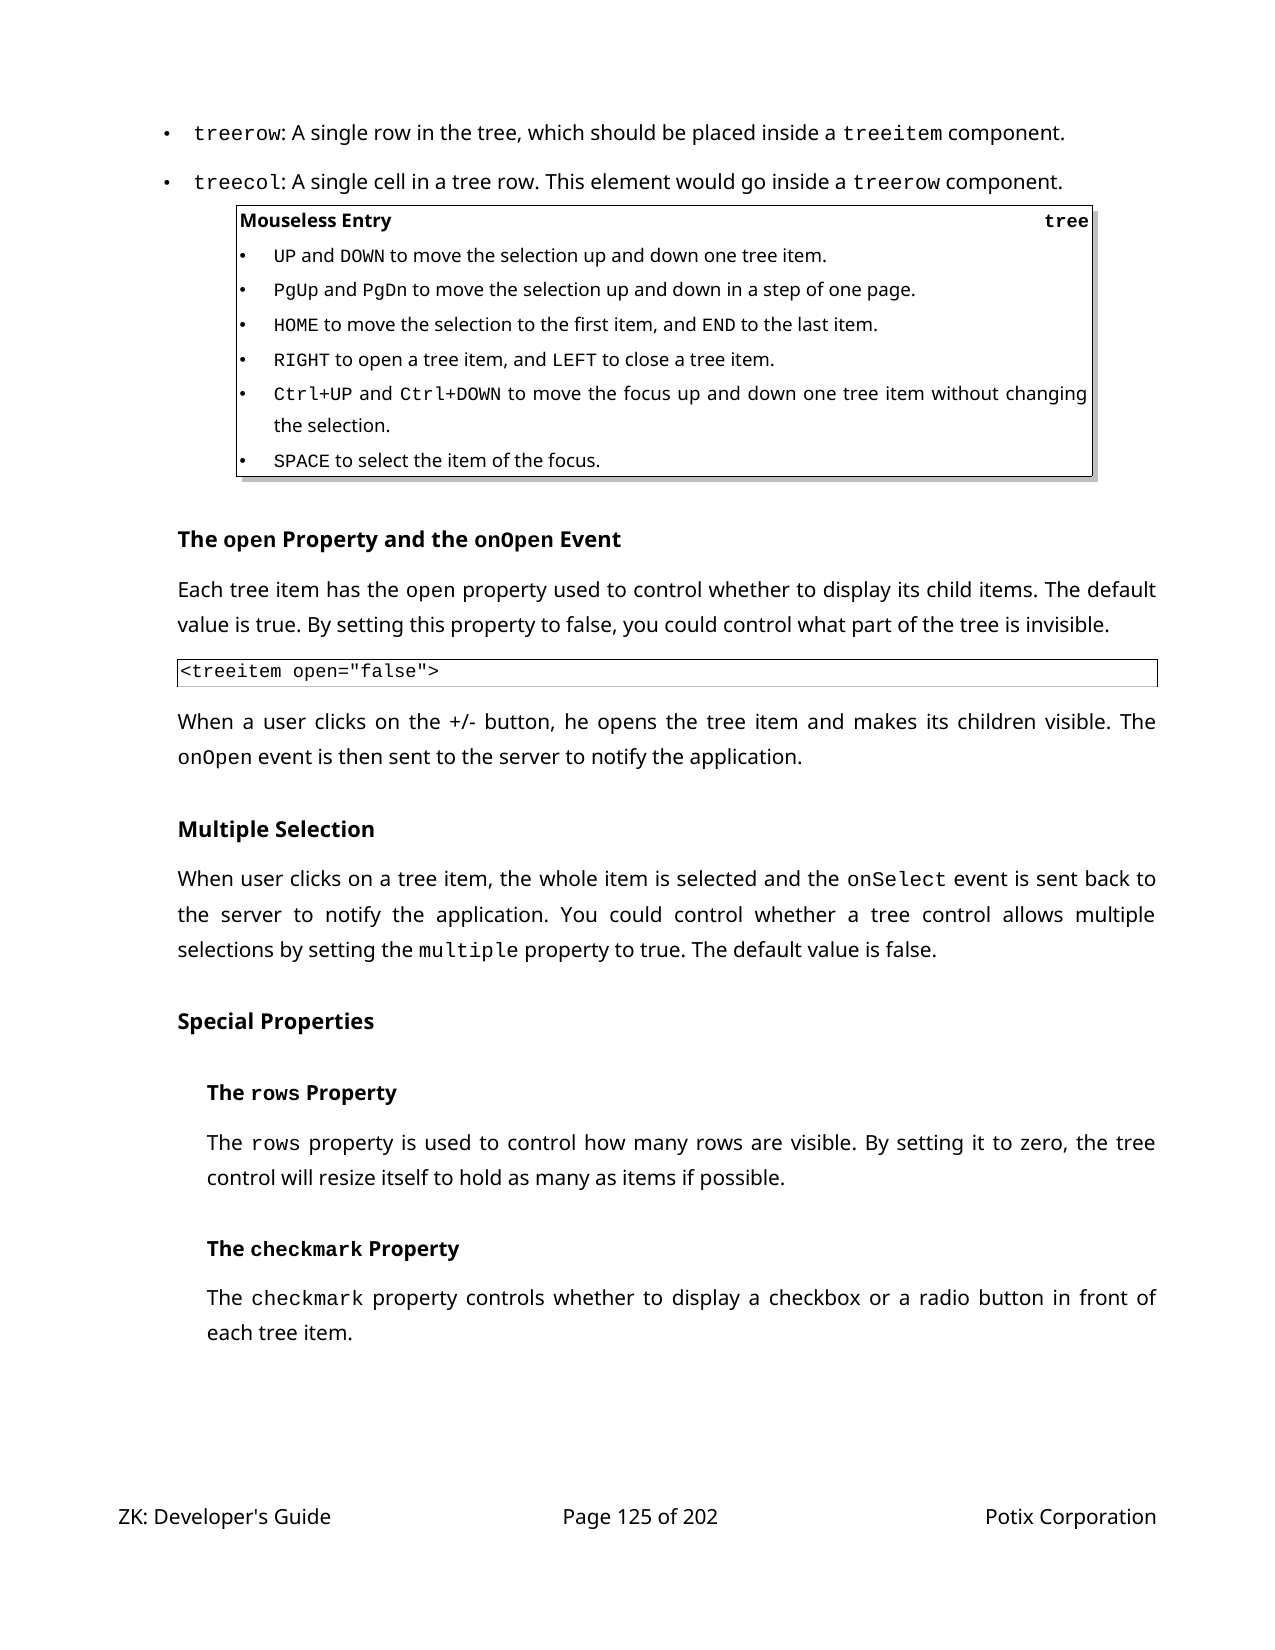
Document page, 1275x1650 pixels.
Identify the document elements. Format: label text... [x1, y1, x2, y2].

text <treeitem open="false"> [178, 660, 1157, 686]
subtitle The open Property and the onOpen Event [177, 524, 1157, 554]
subtitle The checkmark Property [207, 1234, 1157, 1262]
list treerow: A single row in the tree, which should be placed inside a treeitem component. [164, 118, 1157, 147]
text Mouseless Entry tree [237, 206, 1092, 233]
text When a user clicks on the +/- button, he opens the tree item and makes its children visible. The onOpen event is then sent to the server to notify the application. [177, 707, 1157, 771]
text The rows property is used to control how many rows are visible. By setting it to zero, the tree control will resize itself to hold as many as items if possible. [207, 1128, 1157, 1191]
text Each tree item has the open property used to control whether to display its child items. The default value is true. By setting this property to false, you could control what part of the tree is invisible. [177, 575, 1157, 639]
subtitle Multiple Selection [177, 813, 1157, 843]
subtitle Special Properties [177, 1006, 1157, 1036]
list UP and DOWN to move the selection up and down one tree item. [237, 239, 1092, 268]
text When user clicks on a tree item, the whole item is selected and the onSelect event is sent back to the server to notify the application. You could control whether a tree control allows multiple selections by setting the multiple property to true. The default value is false. [177, 864, 1157, 963]
subtitle The rows Property [207, 1078, 1157, 1107]
list treecol: A single cell in a tree row. This element would go inside a treerow component. [164, 167, 1157, 196]
list SPACE to select the item of the focus. [237, 444, 1092, 476]
text The checkmark property controls whether to display a checkbox or a radio button in front of each tree item. [207, 1283, 1157, 1347]
list HOME to move the selection to the first item, and END to the last item. [237, 308, 1092, 337]
list RIGHT to open a tree item, and LEFT to close a tree item. [237, 343, 1092, 372]
list Ctrl+UP and Ctrl+DOWN to move the focus up and down one tree item without changing the selection. [237, 378, 1092, 438]
list PgUp and PgDn to move the selection up and down in a step of one page. [237, 274, 1092, 303]
